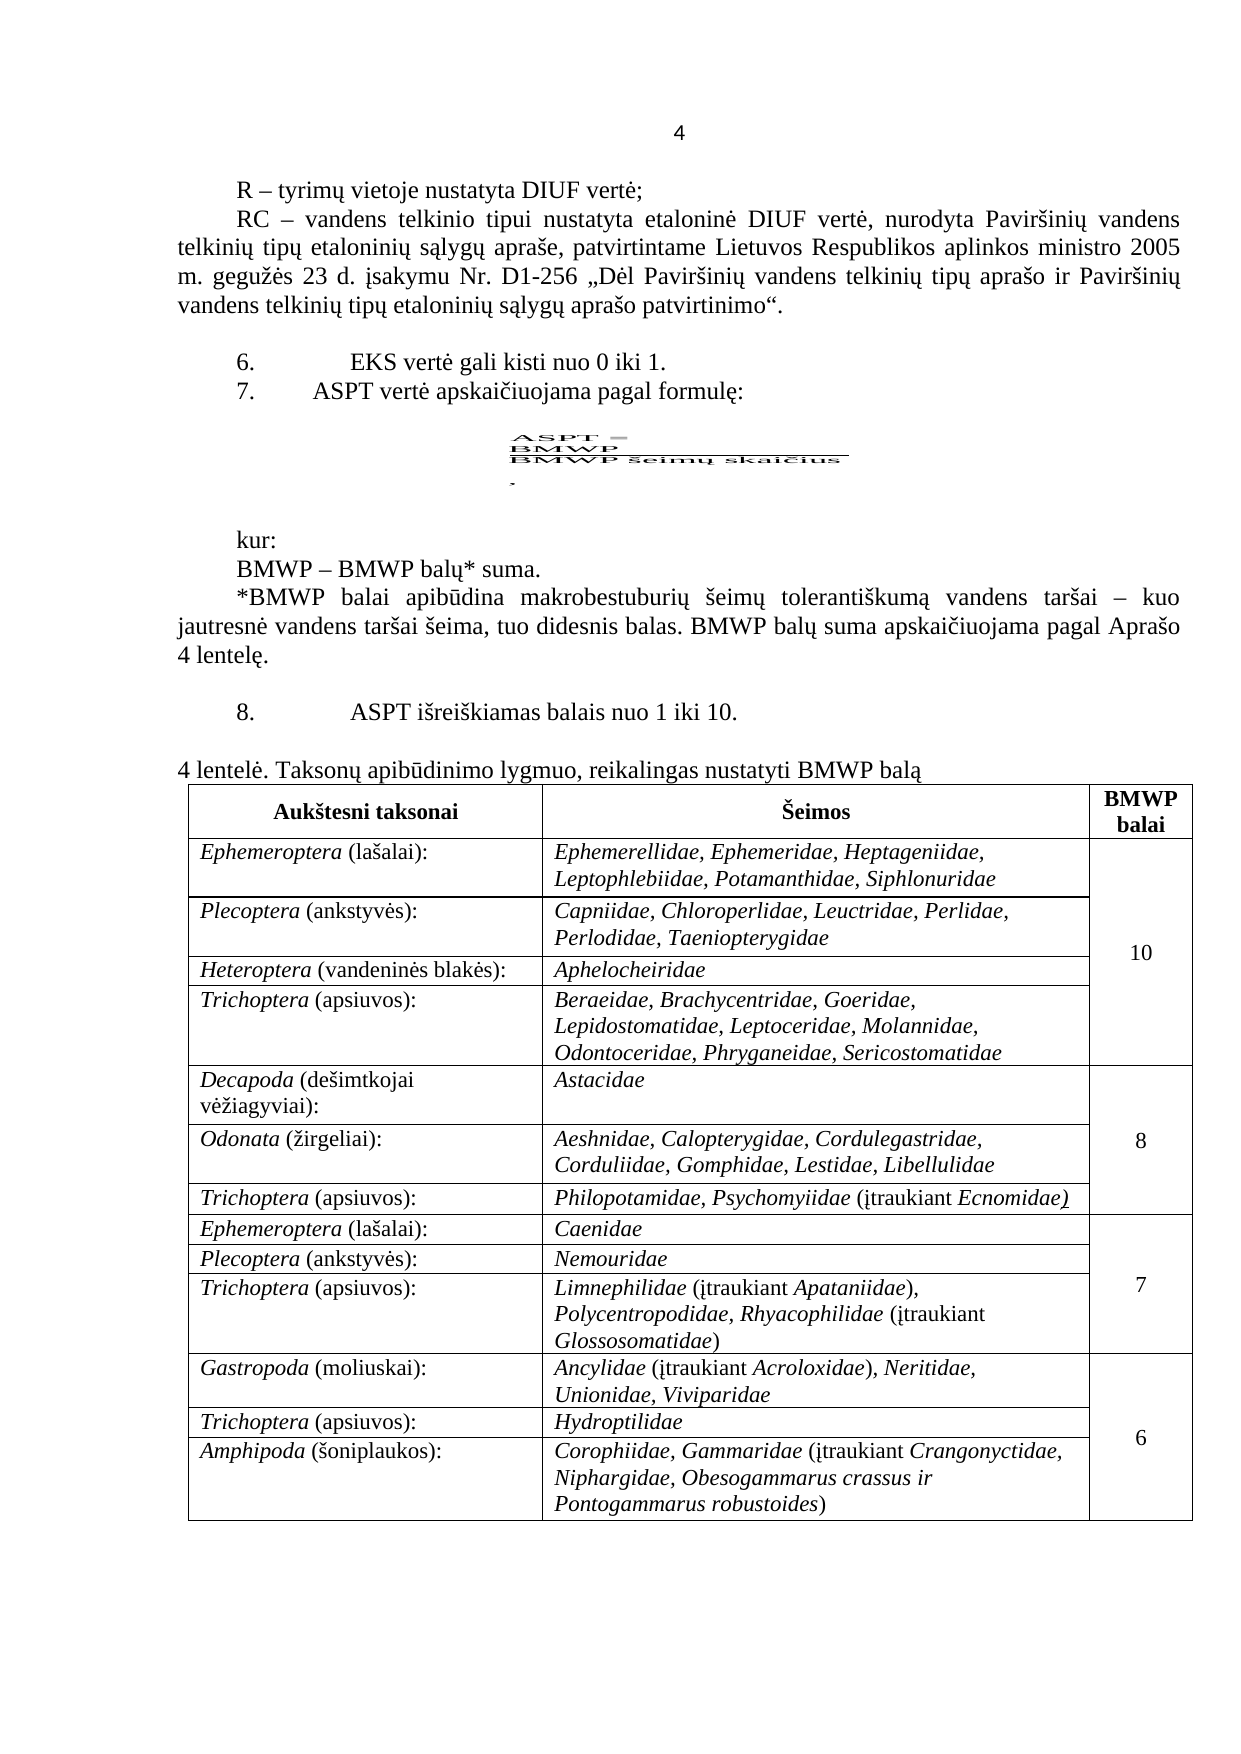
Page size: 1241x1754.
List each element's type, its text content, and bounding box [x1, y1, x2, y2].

text kur: [177, 525, 1181, 554]
text R – tyrimų vietoje nustatyta DIUF vertė; [177, 175, 1181, 204]
table_cell Ancylidae (įtraukiant Acroloxidae), Neritidae, Unionidae, Viviparidae [543, 1354, 1089, 1407]
text *BMWP balai apibūdina makrobestuburių šeimų tolerantiškumą vandens taršai – kuo jautresnė vandens taršai šeima, tuo didesnis balas. BMWP balų suma apskaičiuojama pagal Aprašo 4 lentelę. [177, 582, 1181, 669]
table_cell Caenidae [543, 1215, 1089, 1243]
text RC – vandens telkinio tipui nustatyta etaloninė DIUF vertė, nurodyta Paviršinių vandens telkinių tipų etaloninių sąlygų apraše, patvirtintame Lietuvos Respublikos aplinkos ministro 2005 m. gegužės 23 d. įsakymu Nr. D1-256 „Dėl Paviršinių vandens telkinių tipų aprašo ir Paviršinių vandens telkinių tipų etaloninių sąlygų aprašo patvirtinimo“. [177, 204, 1181, 319]
table_header Aukštesni taksonai [189, 785, 542, 837]
table_cell Aphelocheiridae [543, 957, 1089, 985]
table_cell Gastropoda (moliuskai): [189, 1354, 542, 1407]
table_cell 8 [1090, 1066, 1192, 1214]
table_header Šeimos [543, 785, 1089, 837]
table_cell Beraeidae, Brachycentridae, Goeridae, Lepidostomatidae, Leptoceridae, Molannidae, Odontoceridae, Phryganeidae, Sericostomatidae [543, 986, 1089, 1065]
table_cell Odonata (žirgeliai): [189, 1125, 542, 1183]
table_cell Ephemeroptera (lašalai): [189, 839, 542, 896]
table_header BMWP balai [1090, 785, 1192, 837]
table_cell Limnephilidae (įtraukiant Apataniidae), Polycentropodidae, Rhyacophilidae (įtraukiant Glossosomatidae) [543, 1274, 1089, 1353]
table_cell 10 [1090, 839, 1192, 1065]
text BMWP – BMWP balų* suma. [177, 554, 1181, 582]
table_cell 6 [1090, 1354, 1192, 1520]
text 4 lentelė. Taksonų apibūdinimo lygmuo, reikalingas nustatyti BMWP balą [177, 755, 1181, 784]
table_cell Ephemeroptera (lašalai): [189, 1215, 542, 1243]
table_cell Trichoptera (apsiuvos): [189, 986, 542, 1065]
text 8. ASPT išreiškiamas balais nuo 1 iki 10. [215, 697, 1181, 726]
table_cell Astacidae [543, 1066, 1089, 1124]
table_cell Ephemerellidae, Ephemeridae, Heptageniidae, Leptophlebiidae, Potamanthidae, Siphlonuridae [543, 839, 1089, 896]
table_cell Corophiidae, Gammaridae (įtraukiant Crangonyctidae, Niphargidae, Obesogammarus crassus ir Pontogammarus robustoides) [543, 1438, 1089, 1520]
table_cell Trichoptera (apsiuvos): [189, 1184, 542, 1214]
text 7. ASPT vertė apskaičiuojama pagal formulę: [177, 376, 1181, 405]
table_cell Aeshnidae, Calopterygidae, Cordulegastridae, Corduliidae, Gomphidae, Lestidae, Libellulidae [543, 1125, 1089, 1183]
table_cell Trichoptera (apsiuvos): [189, 1408, 542, 1437]
table_cell 7 [1090, 1215, 1192, 1353]
table_cell Plecoptera (ankstyvės): [189, 1245, 542, 1273]
table_cell Plecoptera (ankstyvės): [189, 898, 542, 956]
table_cell Amphipoda (šoniplaukos): [189, 1438, 542, 1520]
table_cell Philopotamidae, Psychomyiidae (įtraukiant Ecnomidae) [543, 1184, 1089, 1214]
table_cell Trichoptera (apsiuvos): [189, 1274, 542, 1353]
table_cell Nemouridae [543, 1245, 1089, 1273]
table_cell Capniidae, Chloroperlidae, Leuctridae, Perlidae, Perlodidae, Taeniopterygidae [543, 898, 1089, 956]
table_cell Decapoda (dešimtkojai vėžiagyviai): [189, 1066, 542, 1124]
table_cell Hydroptilidae [543, 1408, 1089, 1437]
text 6. EKS vertė gali kisti nuo 0 iki 1. [215, 347, 1181, 376]
table_cell Heteroptera (vandeninės blakės): [189, 957, 542, 985]
